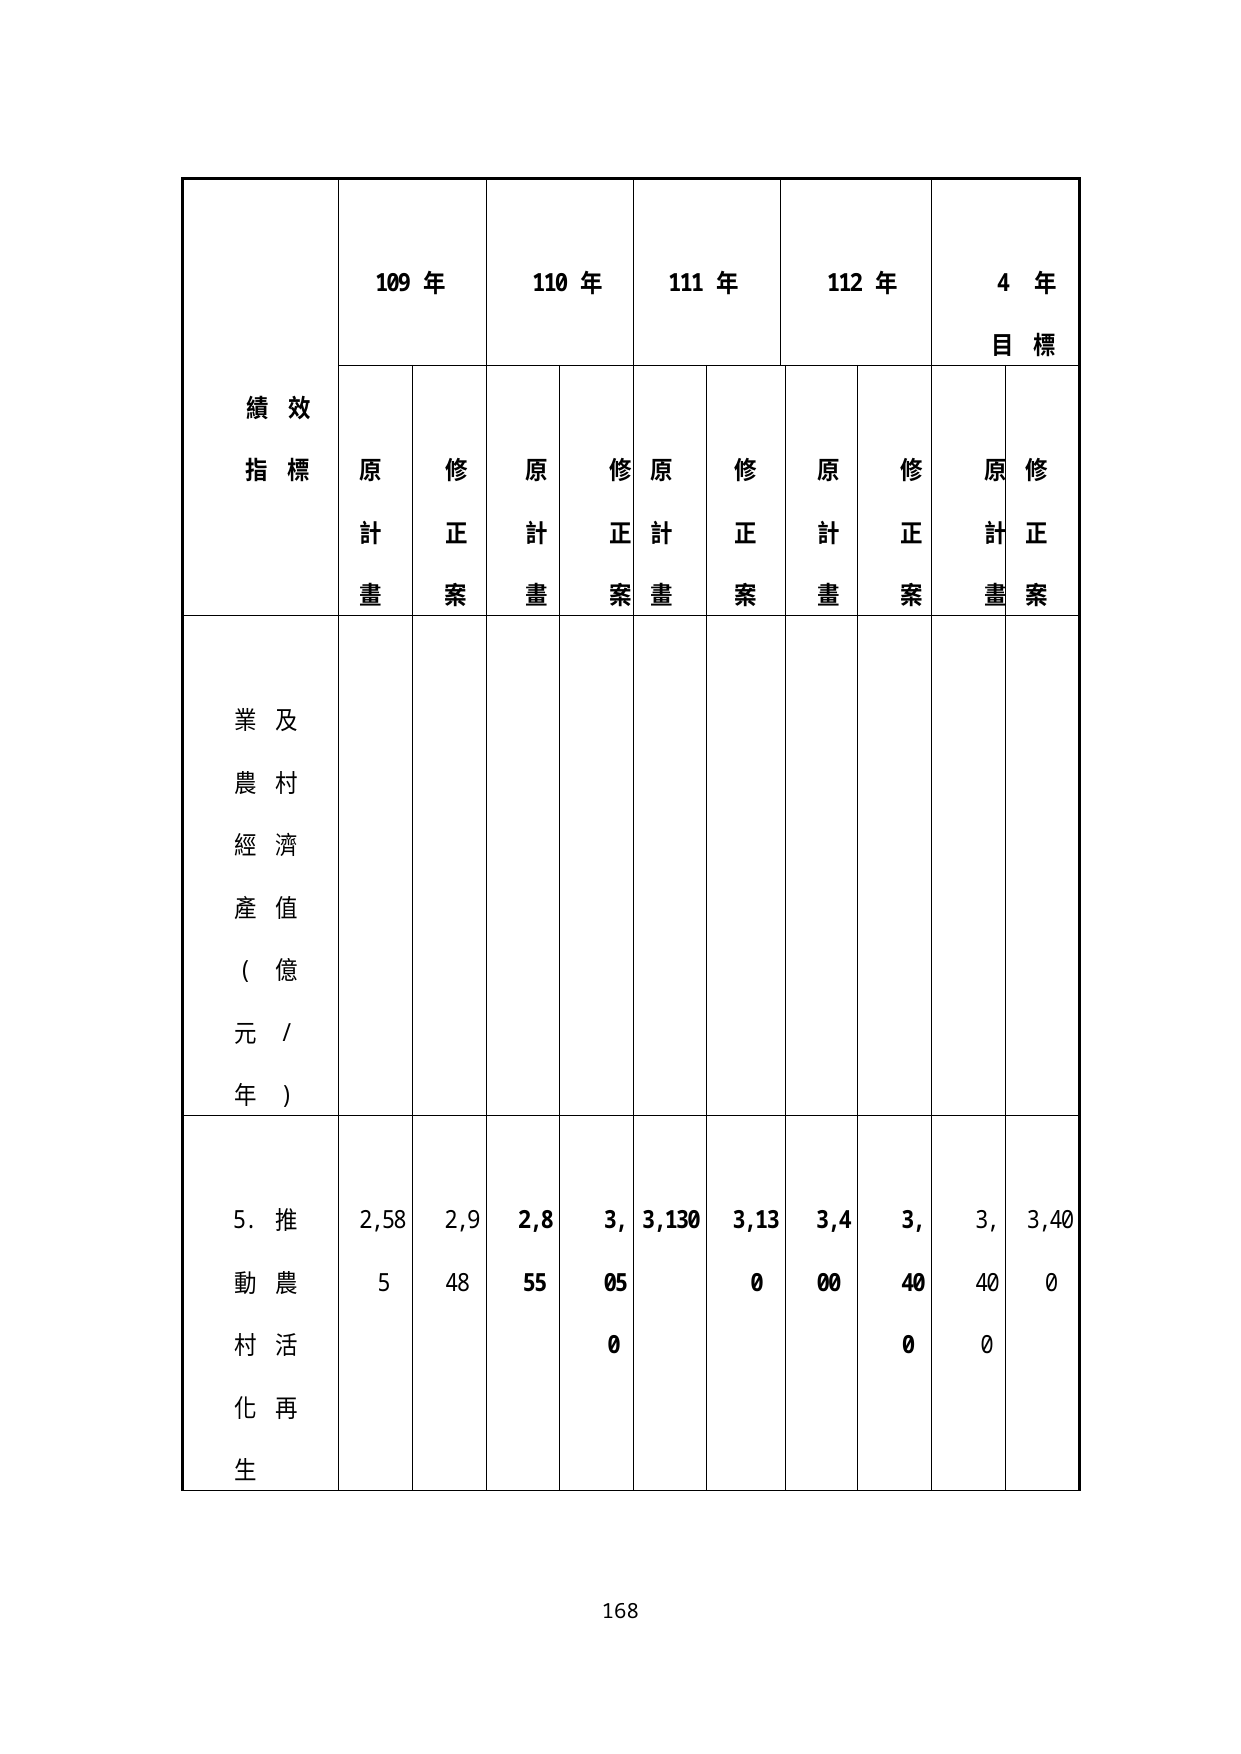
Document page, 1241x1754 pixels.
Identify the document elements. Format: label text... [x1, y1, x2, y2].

table_cell 3,400 [932, 1116, 1005, 1490]
table_cell [560, 616, 633, 1115]
table_cell 修正案 [1006, 366, 1078, 615]
table_cell 原計畫 [487, 366, 559, 615]
table_header 4年目標 [932, 180, 1078, 365]
table_cell 3,130 [707, 1116, 785, 1490]
table_cell 修正案 [413, 366, 486, 615]
table_header 110年 [487, 180, 633, 365]
table_header 112年 [781, 180, 931, 365]
table_cell 原計畫 [339, 366, 412, 615]
table_header 績效指標 [184, 180, 338, 615]
table_cell 原計畫 [634, 366, 706, 615]
table_cell [858, 616, 931, 1115]
table_cell [413, 616, 486, 1115]
table_cell [707, 616, 785, 1115]
table_cell 2,585 [339, 1116, 412, 1490]
table_cell [339, 616, 412, 1115]
table_cell 修正案 [707, 366, 785, 615]
table_cell 3,400 [858, 1116, 931, 1490]
table_cell 3,130 [634, 1116, 706, 1490]
table_cell 原計畫 [786, 366, 857, 615]
table_cell 5.推動農村活化再生 [184, 1116, 338, 1490]
table_cell 3,400 [786, 1116, 857, 1490]
table_cell 2,948 [413, 1116, 486, 1490]
table_cell [786, 616, 857, 1115]
table_cell 3,050 [560, 1116, 633, 1490]
table_cell [487, 616, 559, 1115]
table_cell [1006, 616, 1078, 1115]
table_cell [932, 616, 1005, 1115]
table_cell 修正案 [858, 366, 931, 615]
table_cell 修正案 [560, 366, 633, 615]
table_cell [634, 616, 706, 1115]
table_cell 2,855 [487, 1116, 559, 1490]
table_cell 原計畫 [932, 366, 1005, 615]
table_header 111年 [634, 180, 780, 365]
table_cell 業及農村經濟產值(億元/年) [184, 616, 338, 1115]
table_cell 3,400 [1006, 1116, 1078, 1490]
table_header 109年 [339, 180, 486, 365]
